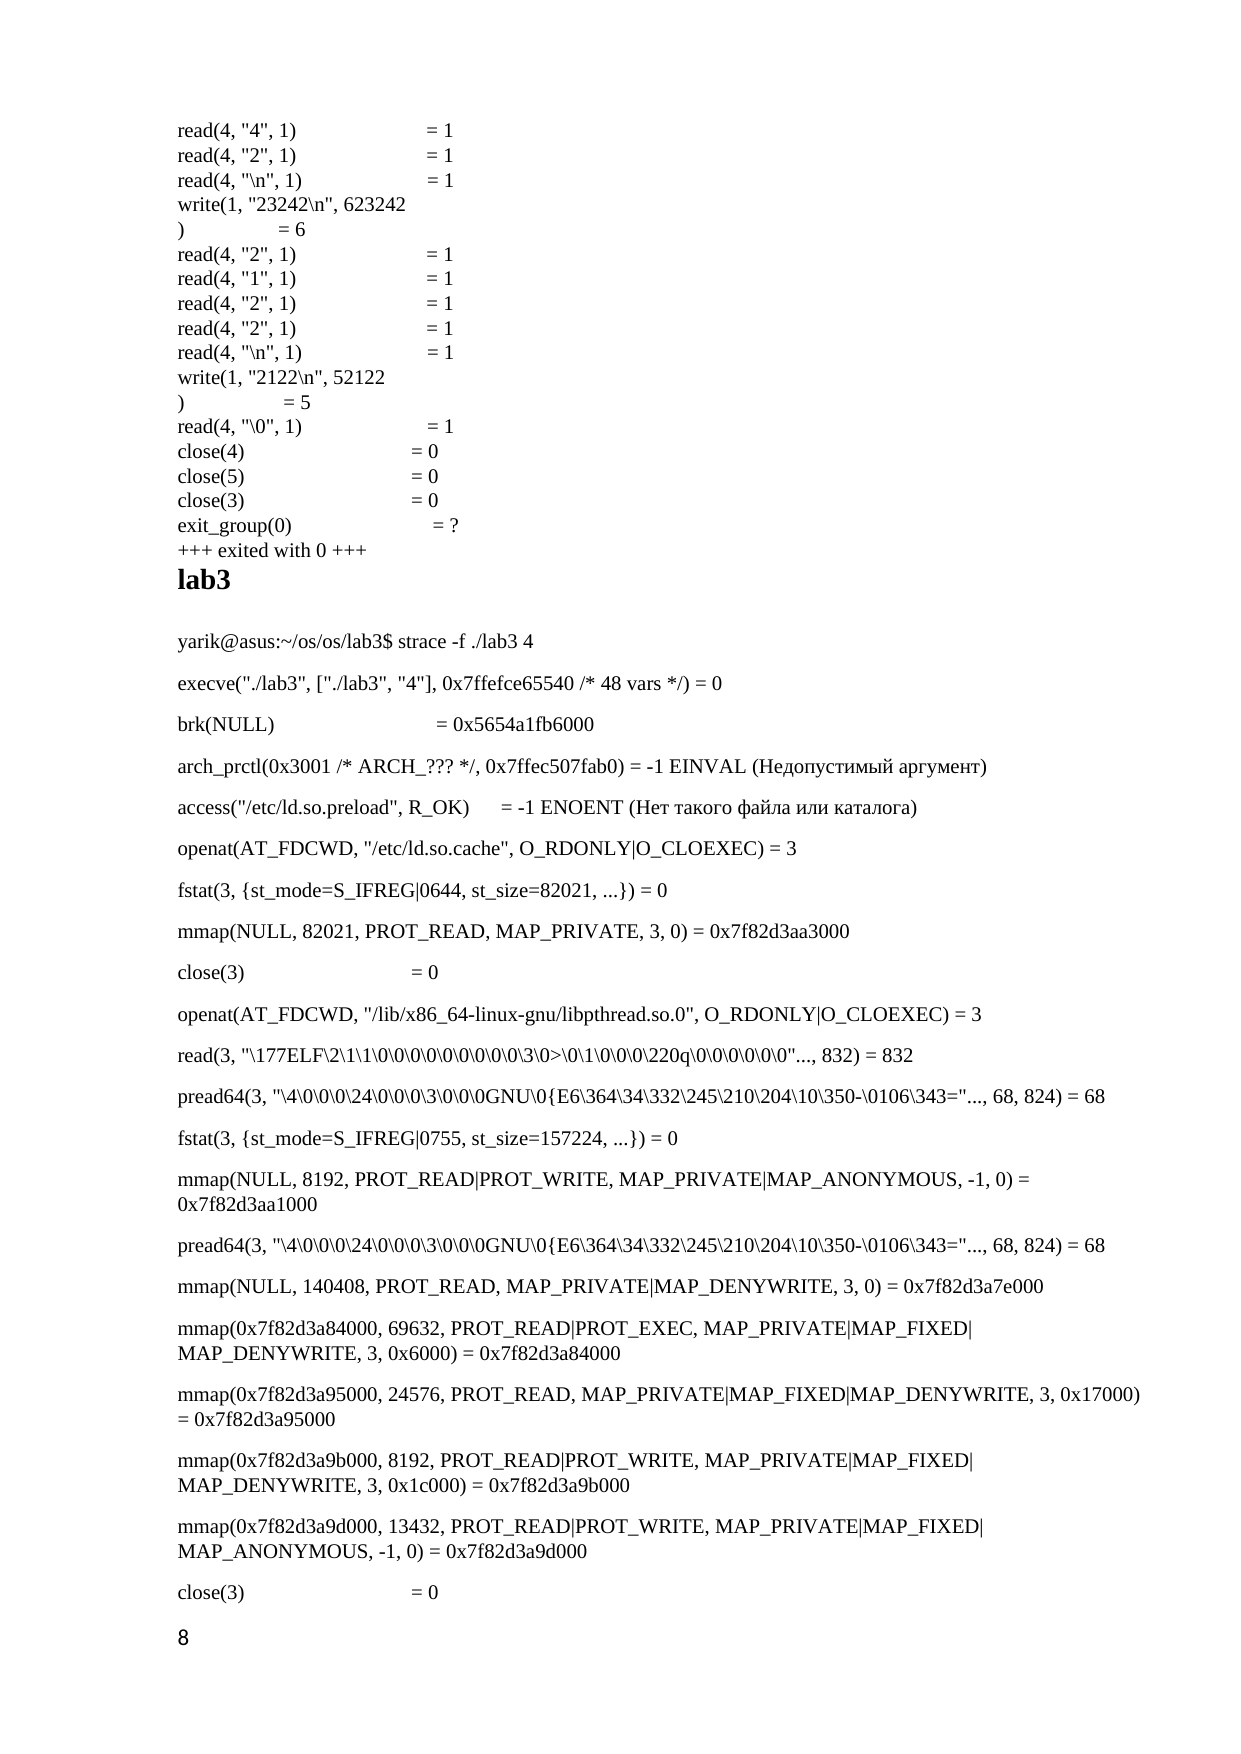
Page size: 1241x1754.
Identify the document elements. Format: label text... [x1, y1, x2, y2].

text read(4, "2", 1) = 1 [177, 143, 1152, 167]
text close(5) = 0 [177, 464, 1152, 488]
text write(1, "2122\n", 52122 [177, 365, 1152, 389]
text read(3, "\177ELF\2\1\1\0\0\0\0\0\0\0\0\0\3\0>\0\1\0\0\0\220q\0\0\0\0\0\0"..., 832) = 832 [177, 1043, 1152, 1067]
text mmap(NULL, 8192, PROT_READ|PROT_WRITE, MAP_PRIVATE|MAP_ANONYMOUS, -1, 0) = 0x7f82d3aa1000 [177, 1167, 1152, 1216]
text mmap(0x7f82d3a9b000, 8192, PROT_READ|PROT_WRITE, MAP_PRIVATE|MAP_FIXED|MAP_DENYWRITE, 3, 0x1c000) = 0x7f82d3a9b000 [177, 1448, 1152, 1497]
text write(1, "23242\n", 623242 [177, 192, 1152, 216]
text fstat(3, {st_mode=S_IFREG|0644, st_size=82021, ...}) = 0 [177, 878, 1152, 902]
text read(4, "1", 1) = 1 [177, 266, 1152, 290]
text mmap(0x7f82d3a95000, 24576, PROT_READ, MAP_PRIVATE|MAP_FIXED|MAP_DENYWRITE, 3, 0x17000) = 0x7f82d3a95000 [177, 1382, 1152, 1431]
text mmap(0x7f82d3a9d000, 13432, PROT_READ|PROT_WRITE, MAP_PRIVATE|MAP_FIXED|MAP_ANONYMOUS, -1, 0) = 0x7f82d3a9d000 [177, 1514, 1152, 1563]
text pread64(3, "\4\0\0\0\24\0\0\0\3\0\0\0GNU\0{E6\364\34\332\245\210\204\10\350-\0106\343="..., 68, 824) = 68 [177, 1233, 1152, 1257]
text mmap(0x7f82d3a84000, 69632, PROT_READ|PROT_EXEC, MAP_PRIVATE|MAP_FIXED|MAP_DENYWRITE, 3, 0x6000) = 0x7f82d3a84000 [177, 1316, 1152, 1364]
text pread64(3, "\4\0\0\0\24\0\0\0\3\0\0\0GNU\0{E6\364\34\332\245\210\204\10\350-\0106\343="..., 68, 824) = 68 [177, 1084, 1152, 1108]
text read(4, "2", 1) = 1 [177, 316, 1152, 340]
text read(4, "\n", 1) = 1 [177, 340, 1152, 364]
text ) = 6 [177, 217, 1152, 241]
text close(3) = 0 [177, 488, 1152, 512]
text exit_group(0) = ? [177, 513, 1152, 537]
text ) = 5 [177, 390, 1152, 414]
text fstat(3, {st_mode=S_IFREG|0755, st_size=157224, ...}) = 0 [177, 1126, 1152, 1150]
text read(4, "\n", 1) = 1 [177, 167, 1152, 192]
text execve("./lab3", ["./lab3", "4"], 0x7ffefce65540 /* 48 vars */) = 0 [177, 671, 1152, 695]
text arch_prctl(0x3001 /* ARCH_??? */, 0x7ffec507fab0) = -1 EINVAL (Недопустимый аргумент) [177, 753, 1152, 778]
text read(4, "2", 1) = 1 [177, 291, 1152, 315]
text close(3) = 0 [177, 960, 1152, 984]
text yarik@asus:~/os/os/lab3$ strace -f ./lab3 4 [177, 629, 1152, 653]
text openat(AT_FDCWD, "/etc/ld.so.cache", O_RDONLY|O_CLOEXEC) = 3 [177, 836, 1152, 860]
text mmap(NULL, 140408, PROT_READ, MAP_PRIVATE|MAP_DENYWRITE, 3, 0) = 0x7f82d3a7e000 [177, 1274, 1152, 1298]
text access("/etc/ld.so.preload", R_OK) = -1 ENOENT (Нет такого файла или каталога) [177, 795, 1152, 819]
text brk(NULL) = 0x5654a1fb6000 [177, 712, 1152, 736]
text close(3) = 0 [177, 1580, 1152, 1604]
text lab3 [177, 562, 1152, 596]
text openat(AT_FDCWD, "/lib/x86_64-linux-gnu/libpthread.so.0", O_RDONLY|O_CLOEXEC) = 3 [177, 1002, 1152, 1026]
text read(4, "\0", 1) = 1 [177, 414, 1152, 438]
text +++ exited with 0 +++ [177, 538, 1152, 562]
text read(4, "4", 1) = 1 [177, 118, 1152, 142]
text mmap(NULL, 82021, PROT_READ, MAP_PRIVATE, 3, 0) = 0x7f82d3aa3000 [177, 919, 1152, 943]
text read(4, "2", 1) = 1 [177, 242, 1152, 266]
text close(4) = 0 [177, 439, 1152, 463]
